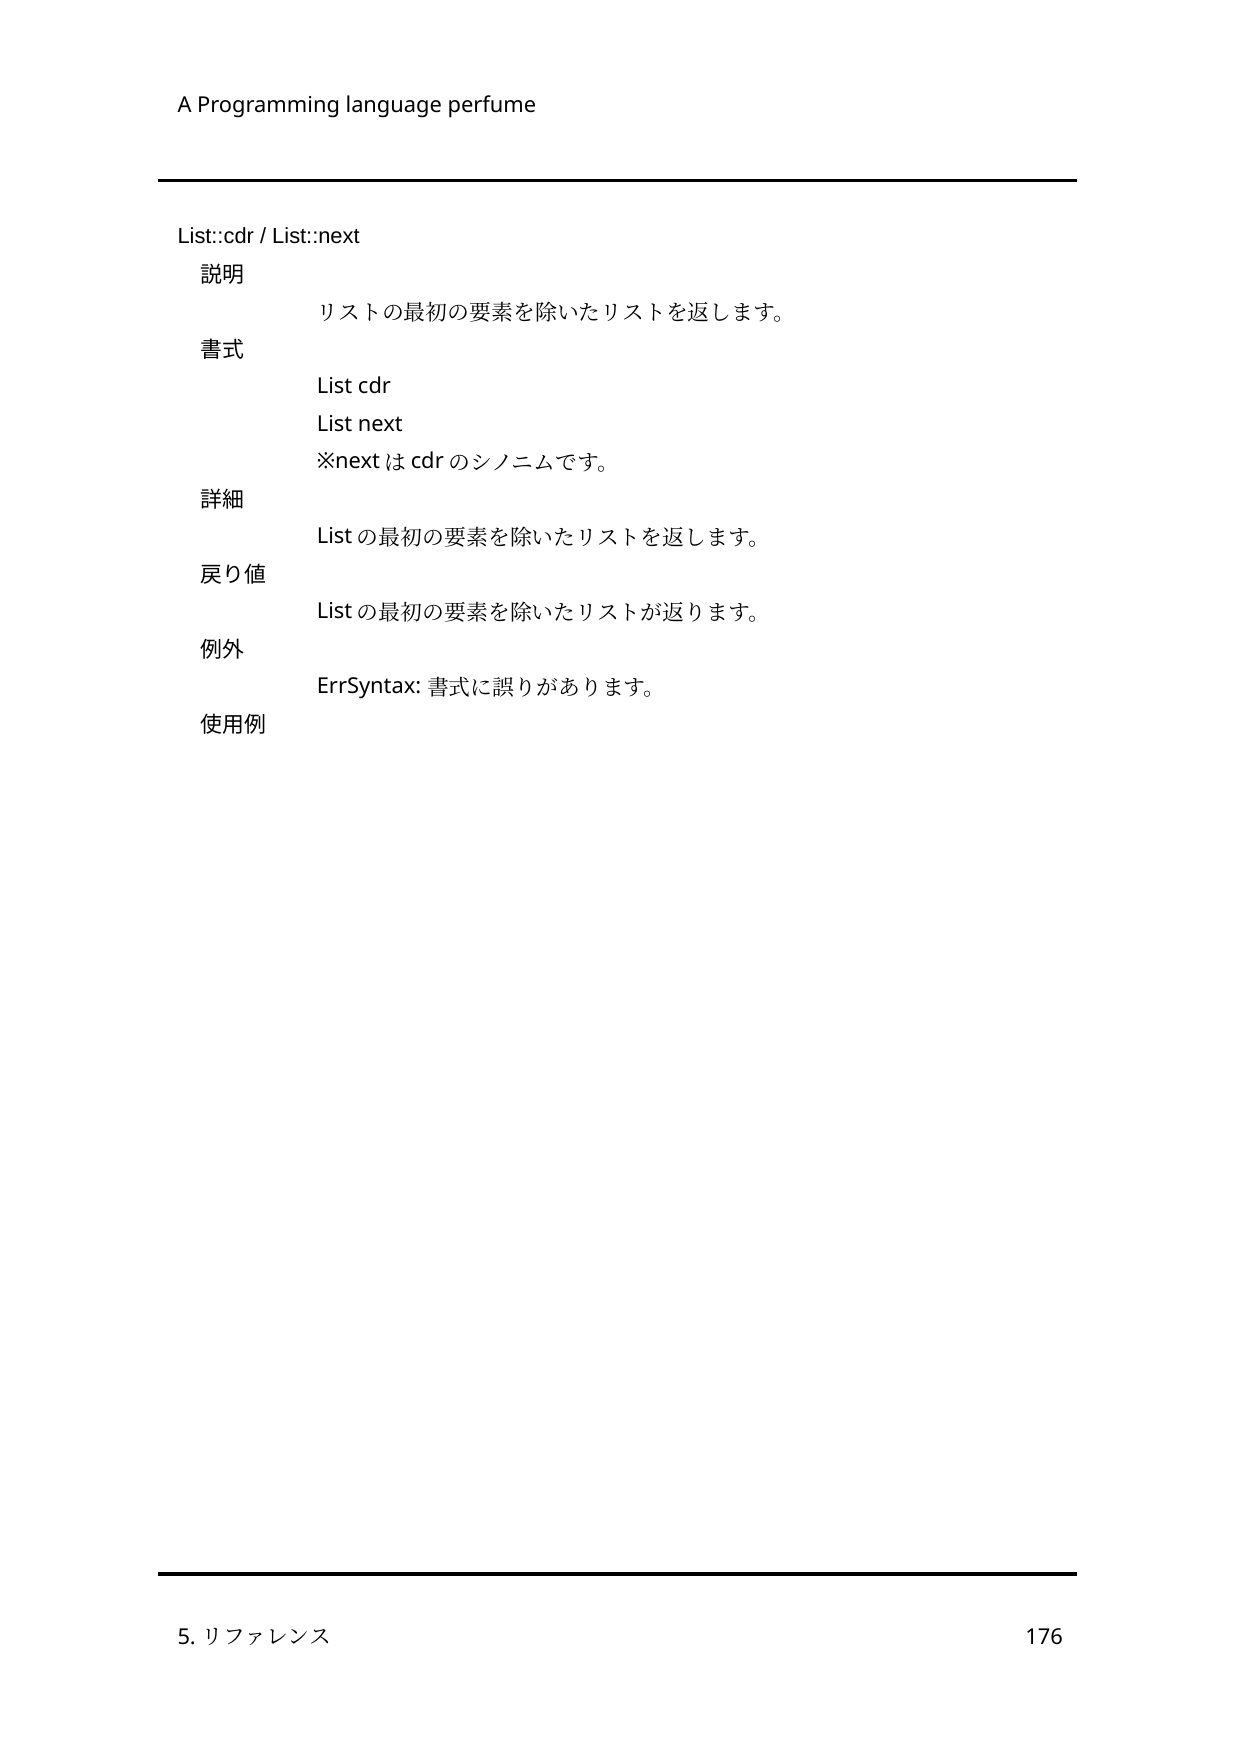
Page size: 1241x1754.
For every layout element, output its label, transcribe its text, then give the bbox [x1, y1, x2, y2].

table_cell 使用例 [200, 704, 317, 779]
table_cell 書式 [200, 329, 317, 479]
table_header 説明 [200, 254, 317, 329]
subtitle List::cdr / List::next [177, 217, 1063, 254]
table_cell 例外 [200, 629, 317, 704]
table_cell ErrSyntax: 書式に誤りがあります。 [317, 629, 1063, 704]
table_cell [317, 704, 1063, 779]
table_header リストの最初の要素を除いたリストを返します。 [317, 254, 1063, 329]
table_cell Listの最初の要素を除いたリストが返ります。 [317, 554, 1063, 629]
table_cell Listの最初の要素を除いたリストを返します。 [317, 479, 1063, 554]
table_cell 戻り値 [200, 554, 317, 629]
table_cell List cdr List next ※nextはcdrのシノニムです。 [317, 329, 1063, 479]
table_cell 詳細 [200, 479, 317, 554]
